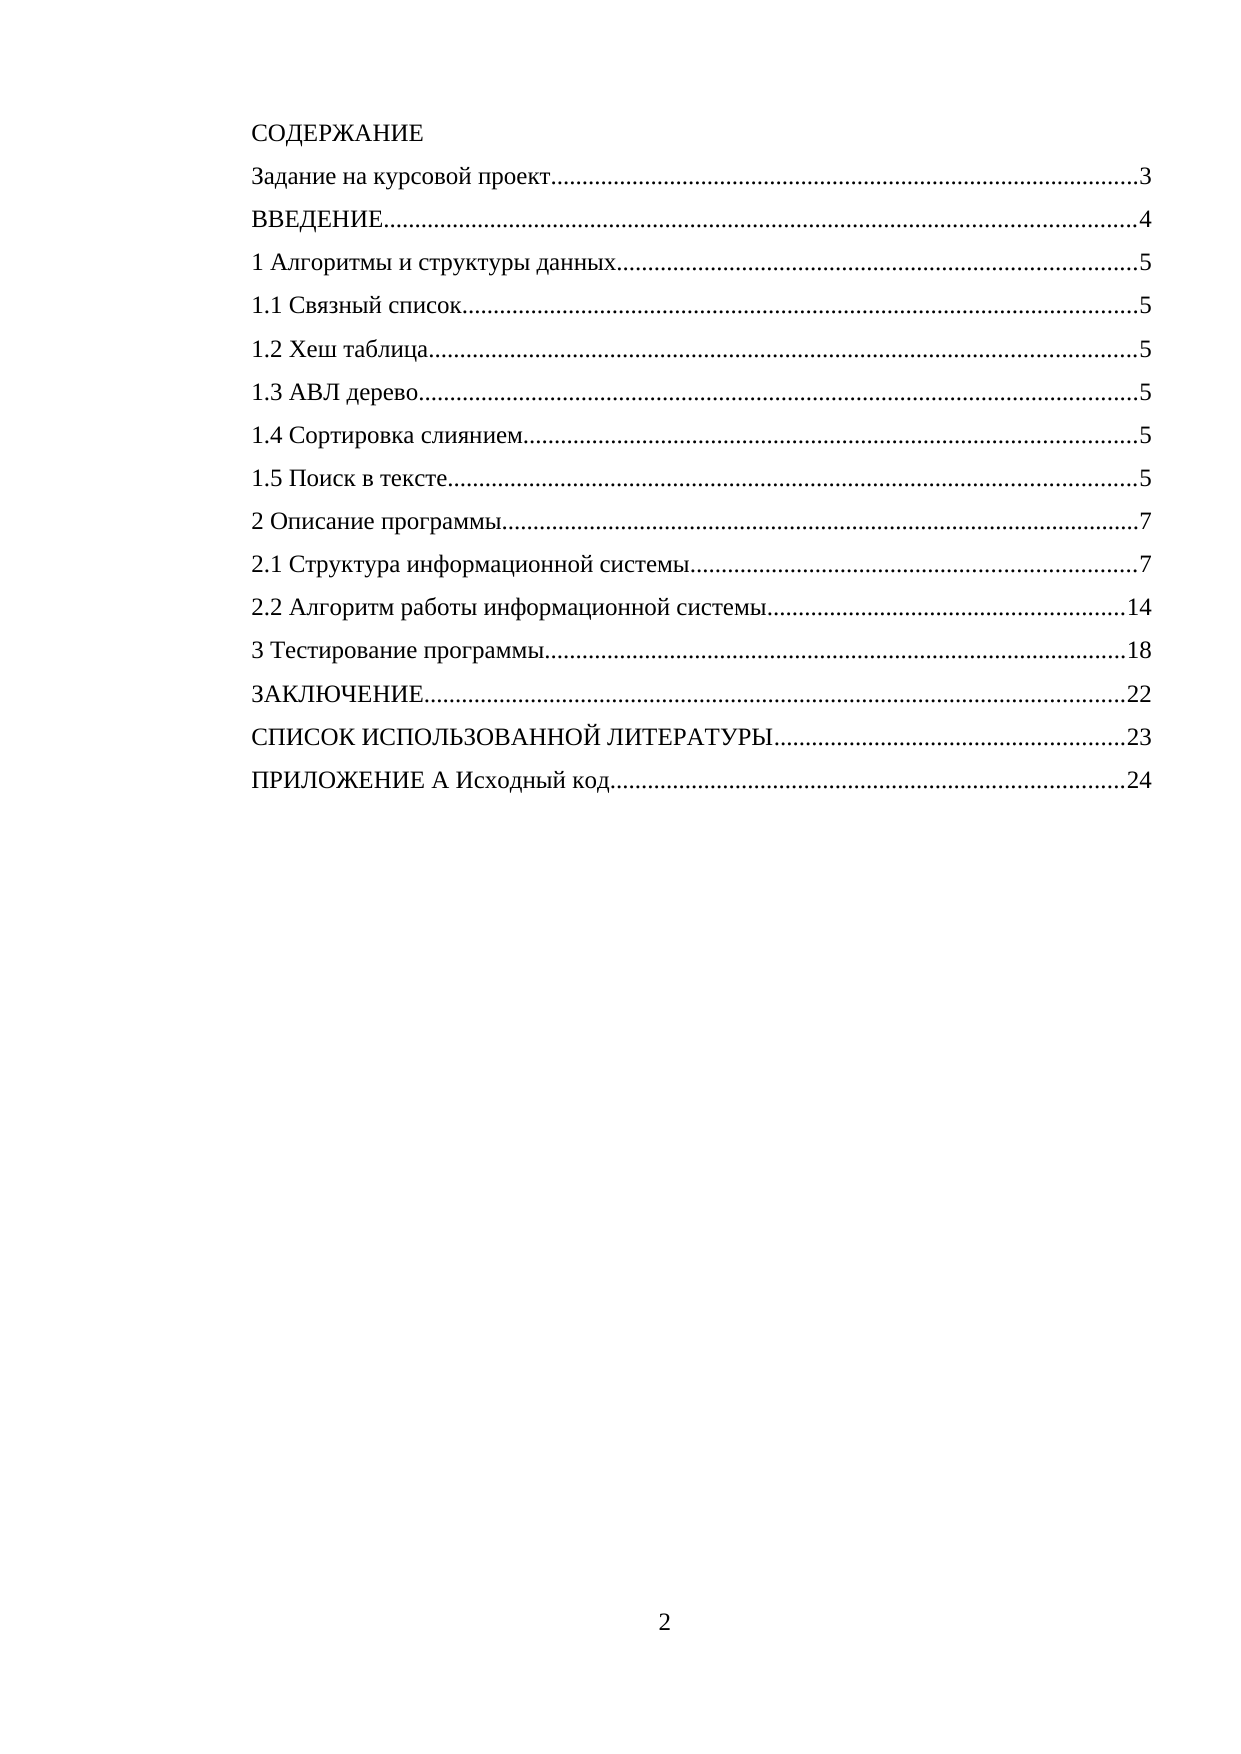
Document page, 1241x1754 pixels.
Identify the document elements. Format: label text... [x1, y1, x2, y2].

text 1.3 АВЛ дерево 5 [177, 377, 1152, 406]
text 1 Алгоритмы и структуры данных 5 [177, 247, 1152, 276]
text 2.2 Алгоритм работы информационной системы 14 [177, 592, 1152, 621]
text ЗАКЛЮЧЕНИЕ 22 [177, 679, 1152, 707]
text 2.1 Структура информационной системы 7 [177, 549, 1152, 578]
text ВВЕДЕНИЕ 4 [177, 204, 1152, 233]
text Задание на курсовой проект 3 [177, 161, 1152, 190]
text 1.4 Сортировка слиянием 5 [177, 420, 1152, 449]
text 2 Описание программы 7 [177, 506, 1152, 535]
text ПРИЛОЖЕНИЕ А Исходный код 24 [177, 765, 1152, 794]
text СПИСОК ИСПОЛЬЗОВАННОЙ ЛИТЕРАТУРЫ 23 [177, 722, 1152, 751]
text 3 Тестирование программы 18 [177, 636, 1152, 664]
text 1.5 Поиск в тексте 5 [177, 463, 1152, 492]
text СОДЕРЖАНИЕ [177, 118, 1152, 147]
text 1.2 Хеш таблица 5 [177, 334, 1152, 362]
text 1.1 Связный список 5 [177, 291, 1152, 319]
